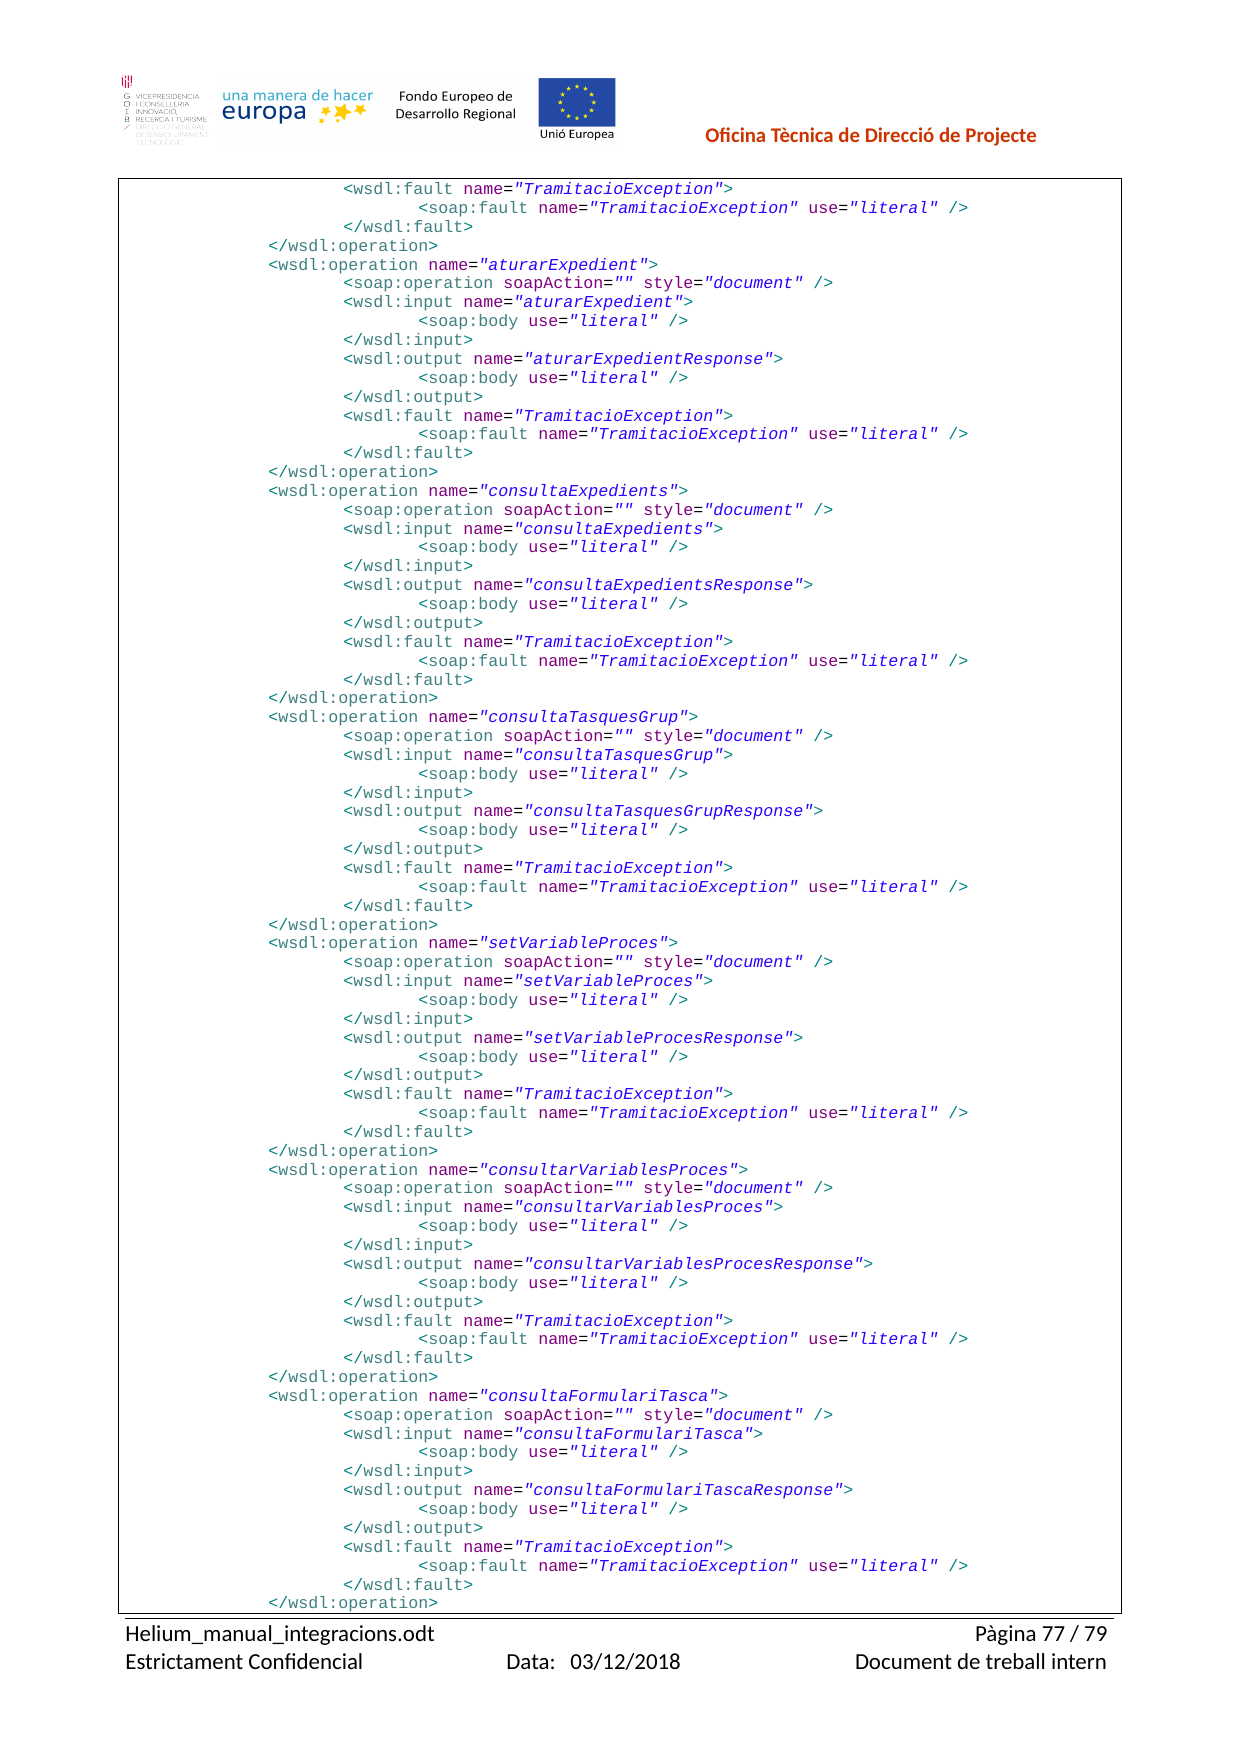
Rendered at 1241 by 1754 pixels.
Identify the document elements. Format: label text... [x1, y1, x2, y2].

text </wsdl:output> [119, 1290, 1121, 1309]
text <wsdl:input name="aturarExpedient"> [119, 291, 1121, 310]
text <wsdl:input name="setVariableProces"> [119, 969, 1121, 988]
text <wsdl:output name="consultarVariablesProcesResponse"> [119, 1252, 1121, 1271]
text <soap:body use="literal" /> [119, 819, 1121, 838]
text <wsdl:fault name="TramitacioException"> [119, 1535, 1121, 1554]
text <wsdl:output name="consultaTasquesGrupResponse"> [119, 800, 1121, 819]
text </wsdl:input> [119, 1007, 1121, 1026]
text <soap:fault name="TramitacioException" use="literal" /> [119, 1102, 1121, 1120]
text <soap:fault name="TramitacioException" use="literal" /> [119, 875, 1121, 894]
text <wsdl:operation name="consultaExpedients"> [119, 479, 1121, 498]
text <wsdl:output name="consultaExpedientsResponse"> [119, 574, 1121, 592]
text <wsdl:input name="consultarVariablesProces"> [119, 1196, 1121, 1215]
text <soap:operation soapAction="" style="document" /> [119, 951, 1121, 969]
text <wsdl:fault name="TramitacioException"> [119, 1083, 1121, 1102]
text <wsdl:input name="consultaExpedients"> [119, 517, 1121, 536]
text <soap:body use="literal" /> [119, 366, 1121, 385]
text </wsdl:operation> [119, 461, 1121, 479]
text </wsdl:operation> [119, 234, 1121, 253]
text <wsdl:output name="consultaFormulariTascaResponse"> [119, 1479, 1121, 1497]
text <soap:body use="literal" /> [119, 1497, 1121, 1516]
picture [118, 73, 213, 147]
text </wsdl:output> [119, 1064, 1121, 1083]
text <wsdl:operation name="setVariableProces"> [119, 932, 1121, 951]
text <wsdl:fault name="TramitacioException"> [119, 856, 1121, 875]
text <soap:body use="literal" /> [119, 310, 1121, 328]
text </wsdl:input> [119, 1460, 1121, 1479]
text <soap:operation soapAction="" style="document" /> [119, 1403, 1121, 1422]
text <wsdl:operation name="consultaTasquesGrup"> [119, 706, 1121, 724]
picture [219, 73, 621, 147]
text </wsdl:operation> [119, 1366, 1121, 1384]
text </wsdl:output> [119, 1516, 1121, 1535]
text </wsdl:operation> [119, 687, 1121, 706]
text </wsdl:operation> [119, 1139, 1121, 1158]
text </wsdl:fault> [119, 668, 1121, 687]
text <soap:operation soapAction="" style="document" /> [119, 1177, 1121, 1196]
text <wsdl:fault name="TramitacioException"> [119, 1309, 1121, 1328]
text <soap:operation soapAction="" style="document" /> [119, 272, 1121, 291]
text <soap:body use="literal" /> [119, 592, 1121, 611]
text <soap:fault name="TramitacioException" use="literal" /> [119, 197, 1121, 215]
text <wsdl:operation name="consultaFormulariTasca"> [119, 1384, 1121, 1403]
text <wsdl:operation name="consultarVariablesProces"> [119, 1158, 1121, 1177]
text </wsdl:output> [119, 611, 1121, 630]
text <soap:fault name="TramitacioException" use="literal" /> [119, 649, 1121, 668]
text </wsdl:operation> [119, 1592, 1121, 1613]
text </wsdl:fault> [119, 215, 1121, 234]
text <wsdl:output name="aturarExpedientResponse"> [119, 347, 1121, 366]
text <wsdl:input name="consultaFormulariTasca"> [119, 1422, 1121, 1441]
text <wsdl:fault name="TramitacioException"> [119, 179, 1121, 197]
text </wsdl:fault> [119, 442, 1121, 461]
text <wsdl:operation name="aturarExpedient"> [119, 253, 1121, 272]
text </wsdl:output> [119, 838, 1121, 856]
text <soap:operation soapAction="" style="document" /> [119, 498, 1121, 517]
text <soap:fault name="TramitacioException" use="literal" /> [119, 1554, 1121, 1573]
text </wsdl:fault> [119, 894, 1121, 913]
text </wsdl:input> [119, 328, 1121, 347]
text </wsdl:fault> [119, 1347, 1121, 1366]
text <soap:fault name="TramitacioException" use="literal" /> [119, 1328, 1121, 1347]
text </wsdl:input> [119, 781, 1121, 800]
text </wsdl:input> [119, 555, 1121, 574]
text <soap:body use="literal" /> [119, 988, 1121, 1007]
text <soap:body use="literal" /> [119, 1045, 1121, 1064]
text </wsdl:fault> [119, 1573, 1121, 1592]
text </wsdl:operation> [119, 913, 1121, 932]
text </wsdl:input> [119, 1233, 1121, 1252]
text <soap:body use="literal" /> [119, 1441, 1121, 1460]
text <soap:body use="literal" /> [119, 536, 1121, 555]
text <soap:operation soapAction="" style="document" /> [119, 724, 1121, 743]
text <soap:body use="literal" /> [119, 1271, 1121, 1290]
text <wsdl:fault name="TramitacioException"> [119, 630, 1121, 649]
text <wsdl:output name="setVariableProcesResponse"> [119, 1026, 1121, 1045]
text <soap:body use="literal" /> [119, 762, 1121, 781]
text <wsdl:fault name="TramitacioException"> [119, 404, 1121, 423]
text <soap:fault name="TramitacioException" use="literal" /> [119, 423, 1121, 442]
text </wsdl:output> [119, 385, 1121, 404]
text </wsdl:fault> [119, 1120, 1121, 1139]
text <soap:body use="literal" /> [119, 1215, 1121, 1233]
text <wsdl:input name="consultaTasquesGrup"> [119, 743, 1121, 762]
